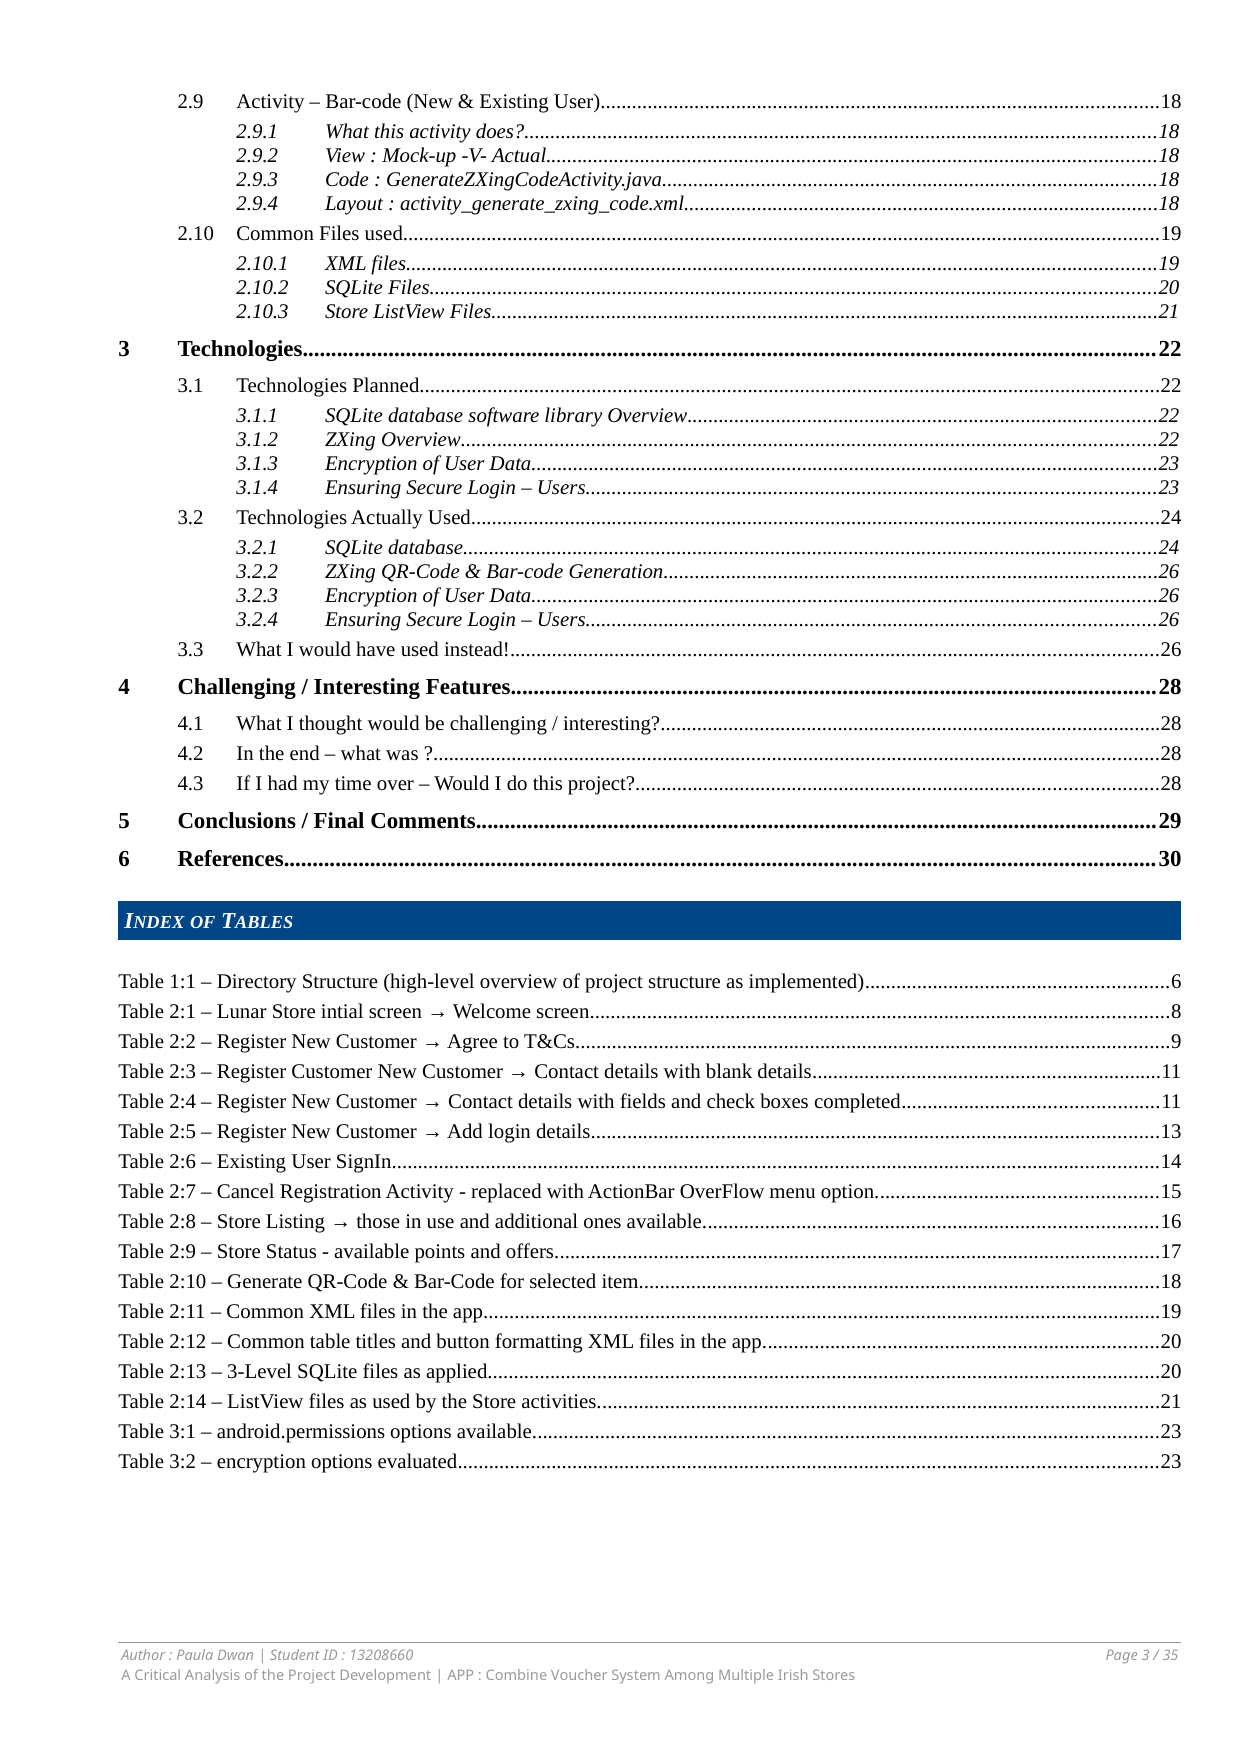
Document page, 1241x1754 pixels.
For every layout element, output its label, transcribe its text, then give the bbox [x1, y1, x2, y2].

text Table 2:1 – Lunar Store intial screen → Welcome screen 8 [118, 999, 1181, 1023]
text 3.1.3 Encryption of User Data 23 [236, 451, 1181, 475]
text 4.3 If I had my time over – Would I do this project? 28 [177, 771, 1181, 795]
text Table 2:14 – ListView files as used by the Store activities. 21 [118, 1389, 1181, 1413]
text 3.1.1 SQLite database software library Overview 22 [236, 403, 1181, 427]
text 2.10.2 SQLite Files 20 [236, 275, 1181, 299]
text 2.10 Common Files used 19 [177, 221, 1181, 245]
text Table 2:10 – Generate QR-Code & Bar-Code for selected item. 18 [118, 1269, 1181, 1293]
text 2.9.2 View : Mock-up -V- Actual 18 [236, 143, 1181, 167]
text Table 2:5 – Register New Customer → Add login details 13 [118, 1119, 1181, 1143]
text Table 2:2 – Register New Customer → Agree to T&Cs 9 [118, 1029, 1181, 1053]
text 3.1 Technologies Planned 22 [177, 373, 1181, 397]
text 3 Technologies 22 [118, 335, 1181, 361]
text 4.1 What I thought would be challenging / interesting? 28 [177, 711, 1181, 735]
text 4.2 In the end – what was ? 28 [177, 741, 1181, 765]
text 3.2.1 SQLite database 24 [236, 535, 1181, 559]
text Table 3:1 – android.permissions options available. 23 [118, 1419, 1181, 1443]
text 5 Conclusions / Final Comments 29 [118, 807, 1181, 833]
text Table 2:6 – Existing User SignIn 14 [118, 1149, 1181, 1173]
text Table 2:7 – Cancel Registration Activity - replaced with ActionBar OverFlow menu option. 15 [118, 1179, 1181, 1203]
text 2.9.1 What this activity does? 18 [236, 118, 1181, 143]
text 3.2.3 Encryption of User Data 26 [236, 583, 1181, 607]
text 2.9 Activity – Bar-code (New & Existing User) 18 [177, 88, 1181, 113]
text 2.10.3 Store ListView Files 21 [236, 299, 1181, 323]
text 2.10.1 XML files 19 [236, 251, 1181, 275]
text 2.9.4 Layout : activity_generate_zxing_code.xml 18 [236, 191, 1181, 215]
text 6 References 30 [118, 845, 1181, 871]
text 4 Challenging / Interesting Features 28 [118, 673, 1181, 699]
text Table 2:9 – Store Status - available points and offers. 17 [118, 1239, 1181, 1263]
text Table 2:3 – Register Customer New Customer → Contact details with blank details 11 [118, 1059, 1181, 1083]
text Table 2:13 – 3-Level SQLite files as applied. 20 [118, 1359, 1181, 1383]
text 3.3 What I would have used instead! 26 [177, 637, 1181, 661]
text 3.2.2 ZXing QR-Code & Bar-code Generation 26 [236, 559, 1181, 583]
text 3.2.4 Ensuring Secure Login – Users 26 [236, 607, 1181, 631]
title Index of Tables [118, 902, 1181, 939]
text Table 2:4 – Register New Customer → Contact details with fields and check boxes completed 11 [118, 1089, 1181, 1113]
text Table 2:8 – Store Listing → those in use and additional ones available. 16 [118, 1209, 1181, 1233]
text Table 3:2 – encryption options evaluated 23 [118, 1449, 1181, 1473]
text 3.1.2 ZXing Overview 22 [236, 427, 1181, 451]
text Table 1:1 – Directory Structure (high-level overview of project structure as implemented) 6 [118, 969, 1181, 993]
text Table 2:12 – Common table titles and button formatting XML files in the app. 20 [118, 1329, 1181, 1353]
text Table 2:11 – Common XML files in the app. 19 [118, 1299, 1181, 1323]
text 3.2 Technologies Actually Used 24 [177, 505, 1181, 529]
text 2.9.3 Code : GenerateZXingCodeActivity.java 18 [236, 167, 1181, 191]
text 3.1.4 Ensuring Secure Login – Users 23 [236, 475, 1181, 499]
